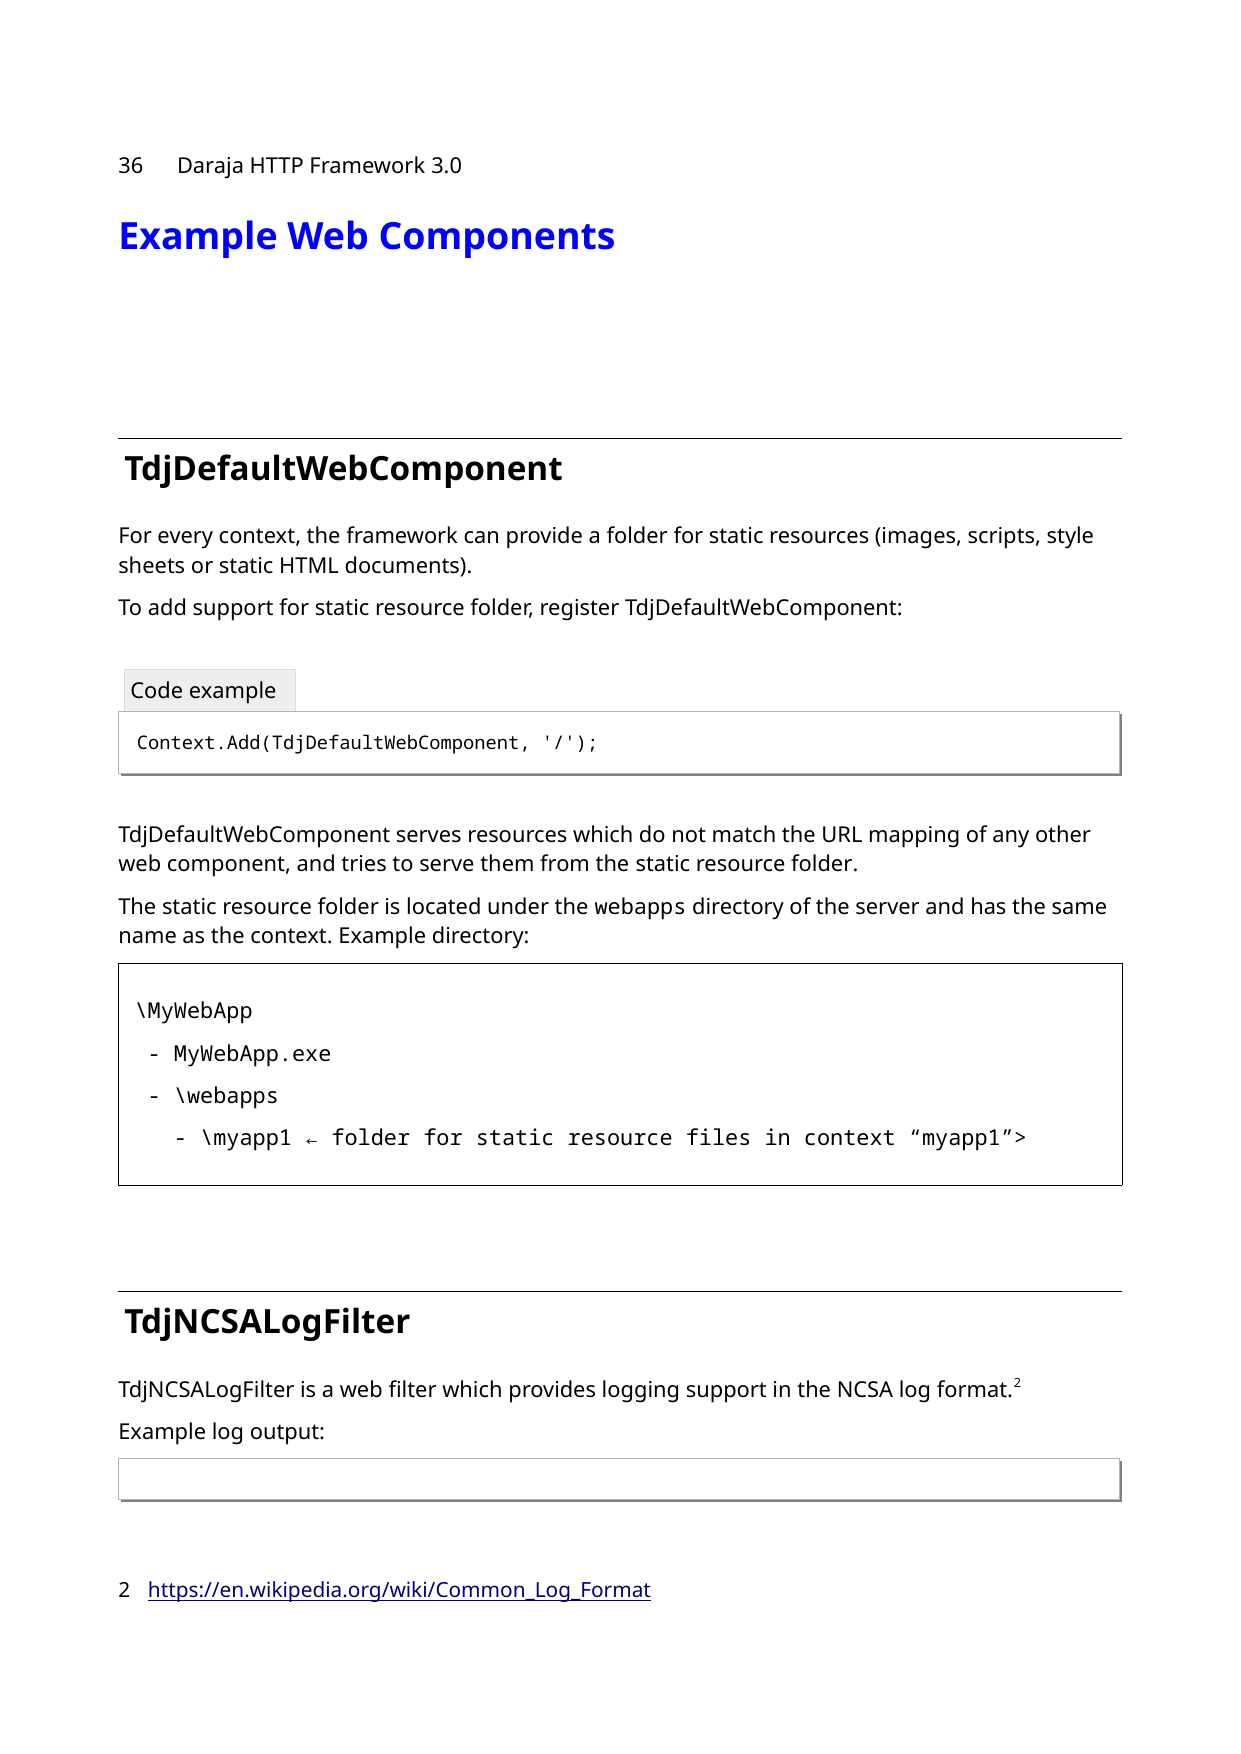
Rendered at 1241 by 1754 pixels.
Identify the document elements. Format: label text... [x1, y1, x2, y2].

text The static resource folder is located under the webapps directory of the server and has the same name as the context. Example directory: [118, 891, 1122, 950]
text Context.Add(TdjDefaultWebComponent, '/'); [119, 712, 1119, 773]
text TdjNCSALogFilter is a web filter which provides logging support in the NCSA log format. [118, 1374, 1122, 1403]
subtitle TdjDefaultWebComponent [118, 439, 1122, 496]
text To add support for static resource folder, register TdjDefaultWebComponent: [118, 592, 1122, 622]
text \MyWebApp [119, 964, 1122, 1025]
text - MyWebApp.exe [119, 1035, 1122, 1068]
text https://en.wikipedia.org/wiki/Common_Log_Format [118, 1576, 1122, 1604]
subtitle TdjNCSALogFilter [118, 1292, 1122, 1349]
text For every context, the framework can provide a folder for static resources (images, scripts, style sheets or static HTML documents). [118, 520, 1122, 579]
text - \webapps [119, 1077, 1122, 1110]
text - \myapp1 ← folder for static resource files in context “myapp1”> [119, 1119, 1122, 1185]
text TdjDefaultWebComponent serves resources which do not match the URL mapping of any other web component, and tries to serve them from the static resource folder. [118, 818, 1122, 878]
text Example log output: [118, 1416, 1122, 1446]
text Code example [125, 670, 295, 711]
subtitle Example Web Components [118, 209, 1122, 260]
